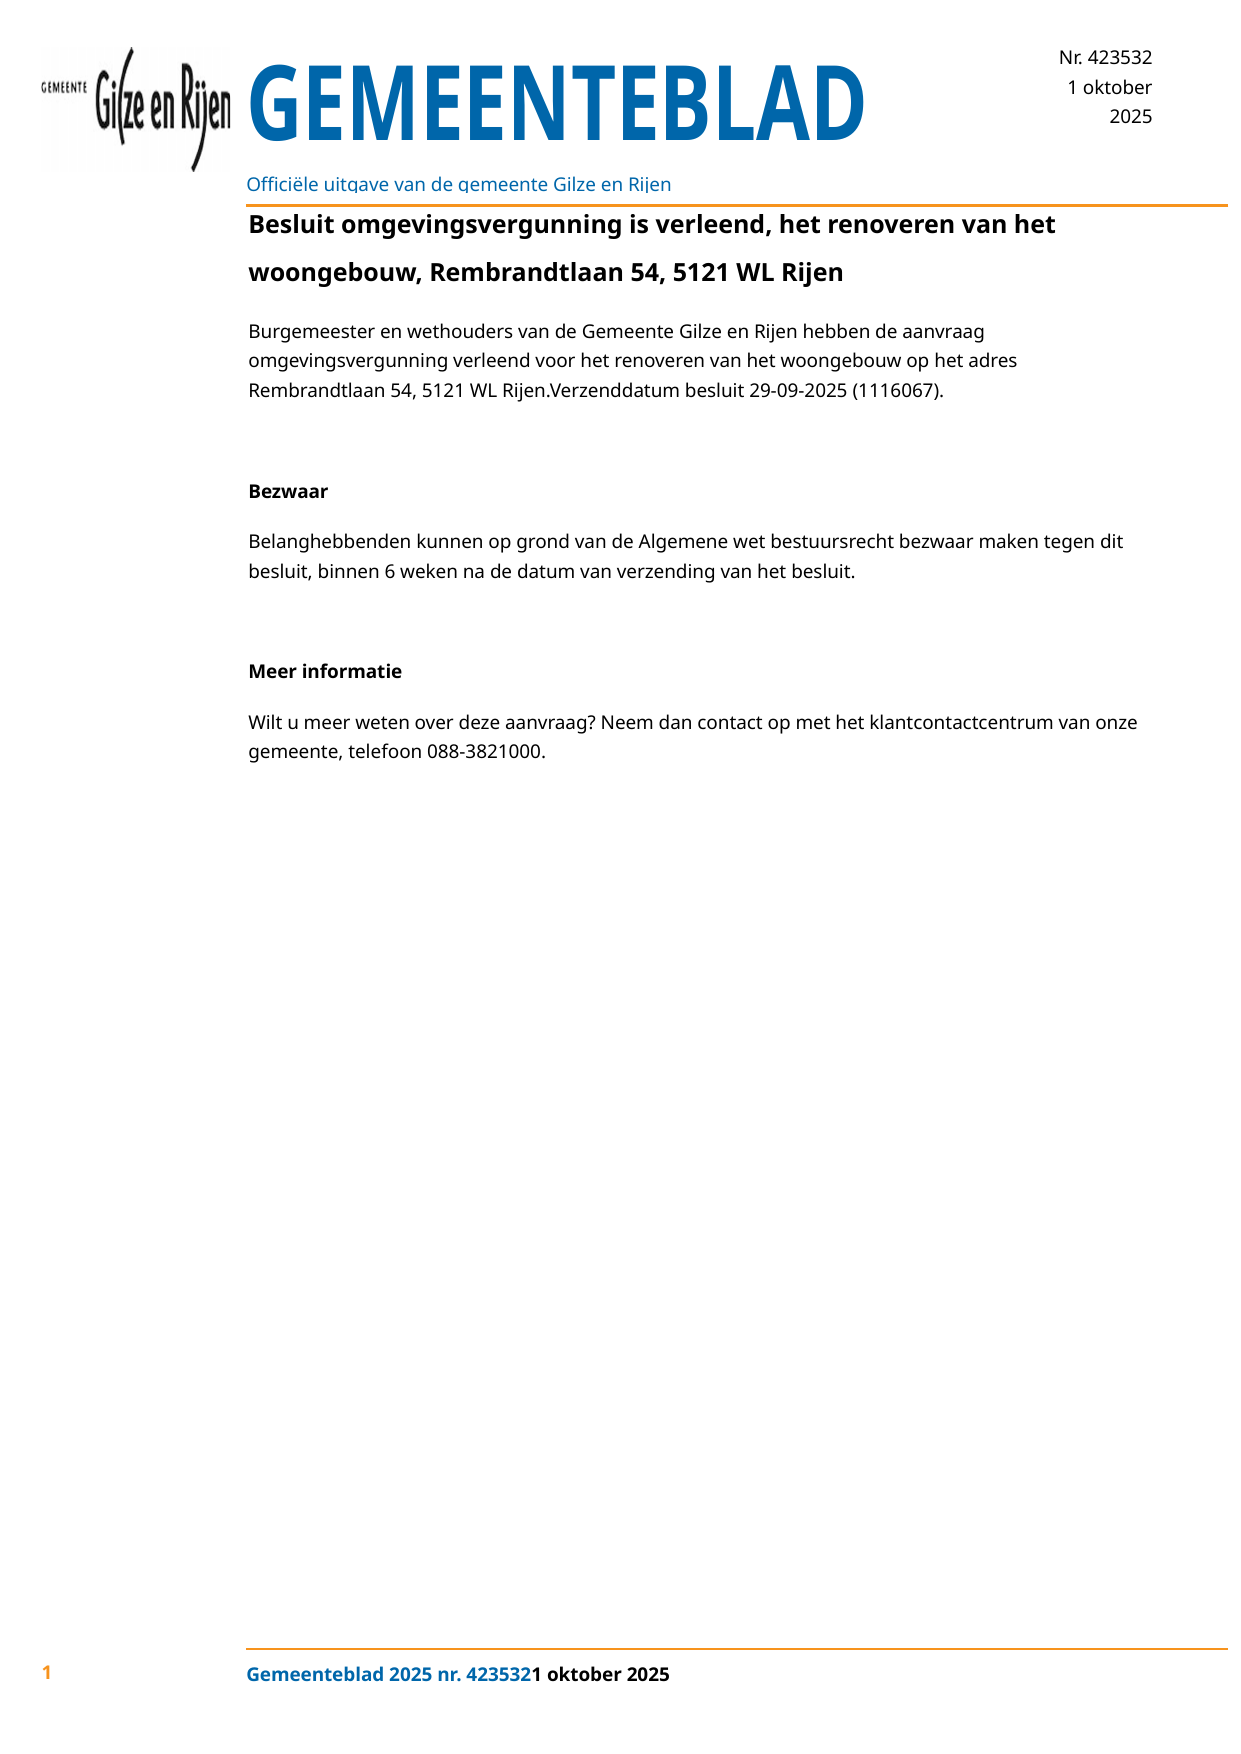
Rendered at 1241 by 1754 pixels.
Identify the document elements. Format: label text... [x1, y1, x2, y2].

text Besluit omgevingsvergunning is verleend, het renoveren van het woongebouw, Rembrandtlaan 54, 5121 WL Rijen [248, 207, 1152, 288]
text Meer informatie [248, 659, 1152, 684]
text Bezwaar [248, 478, 1152, 504]
picture [41, 47, 231, 172]
text Wilt u meer weten over deze aanvraag? Neem dan contact op met het klantcontactcentrum van onze gemeente, telefoon 088-3821000. [248, 709, 1152, 764]
text Burgemeester en wethouders van de Gemeente Gilze en Rijen hebben de aanvraag omgevingsvergunning verleend voor het renoveren van het woongebouw op het adres Rembrandtlaan 54, 5121 WL Rijen.Verzenddatum besluit 29-09-2025 (1116067). [248, 318, 1152, 403]
text Belanghebbenden kunnen op grond van de Algemene wet bestuursrecht bezwaar maken tegen dit besluit, binnen 6 weken na de datum van verzending van het besluit. [248, 528, 1152, 584]
